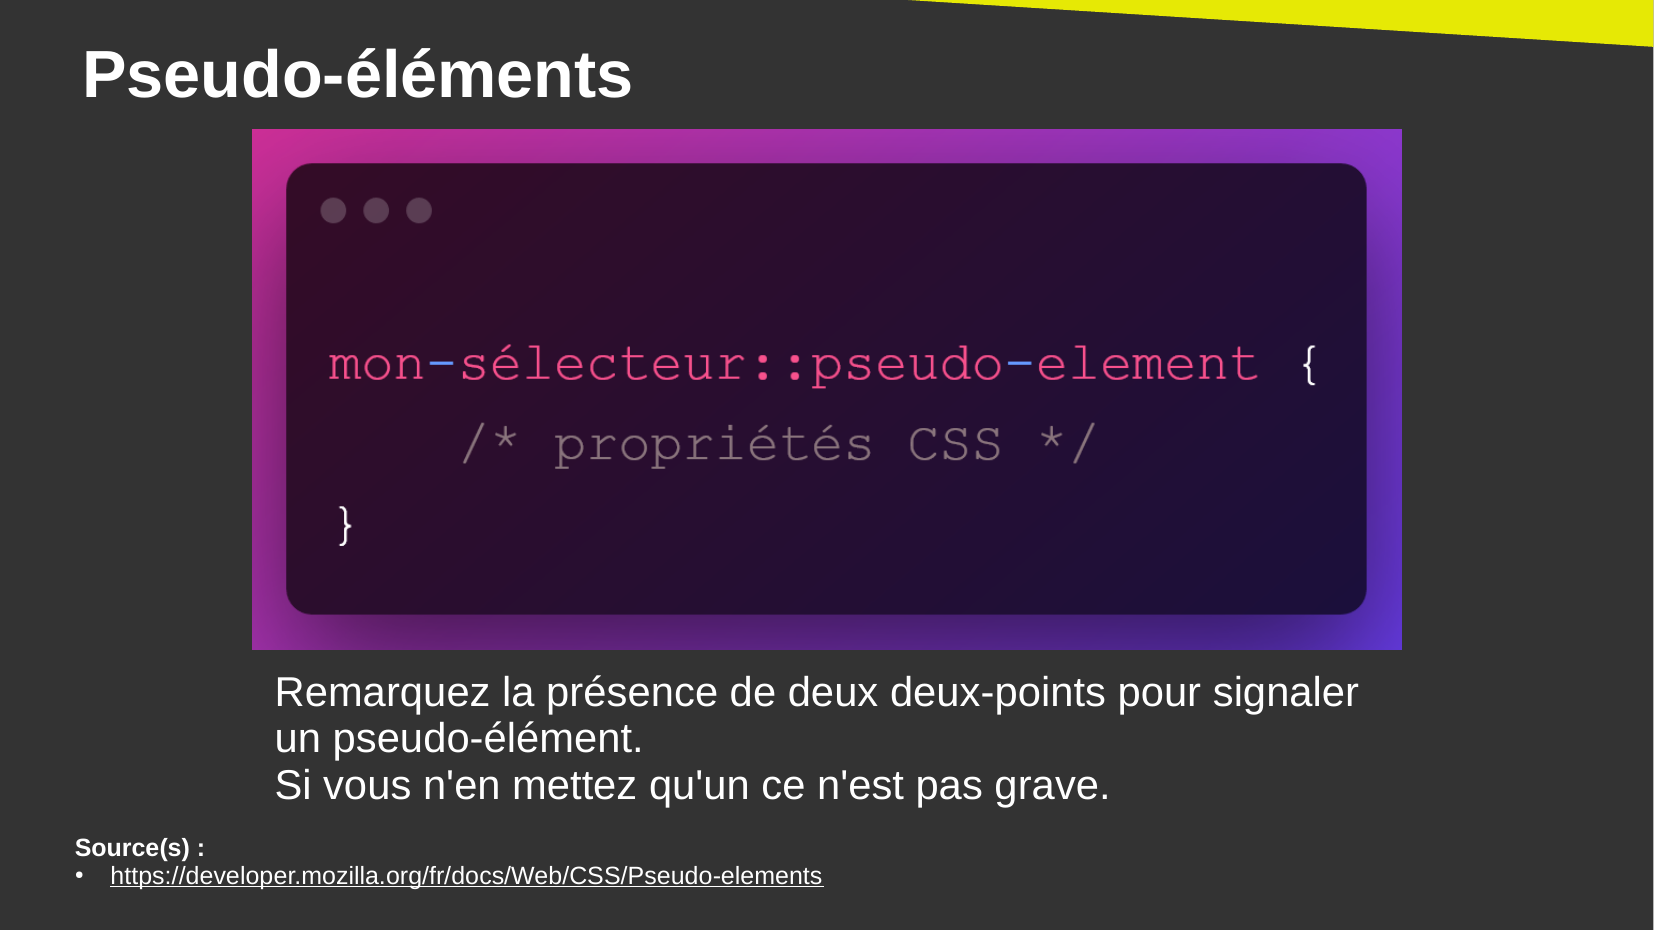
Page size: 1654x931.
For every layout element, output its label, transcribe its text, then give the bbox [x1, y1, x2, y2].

text_box [908, 0, 1654, 47]
text_box Remarquez la présence de deux deux-points pour signaler un pseudo-élément. Si vous n'en mettez qu'un ce n'est pas grave. [259, 661, 1394, 816]
picture [252, 129, 1402, 650]
text_box Source(s) : https://developer.mozilla.org/fr/docs/Web/CSS/Pseudo-elements [60, 826, 1583, 898]
title Pseudo-éléments [82, 37, 1571, 114]
